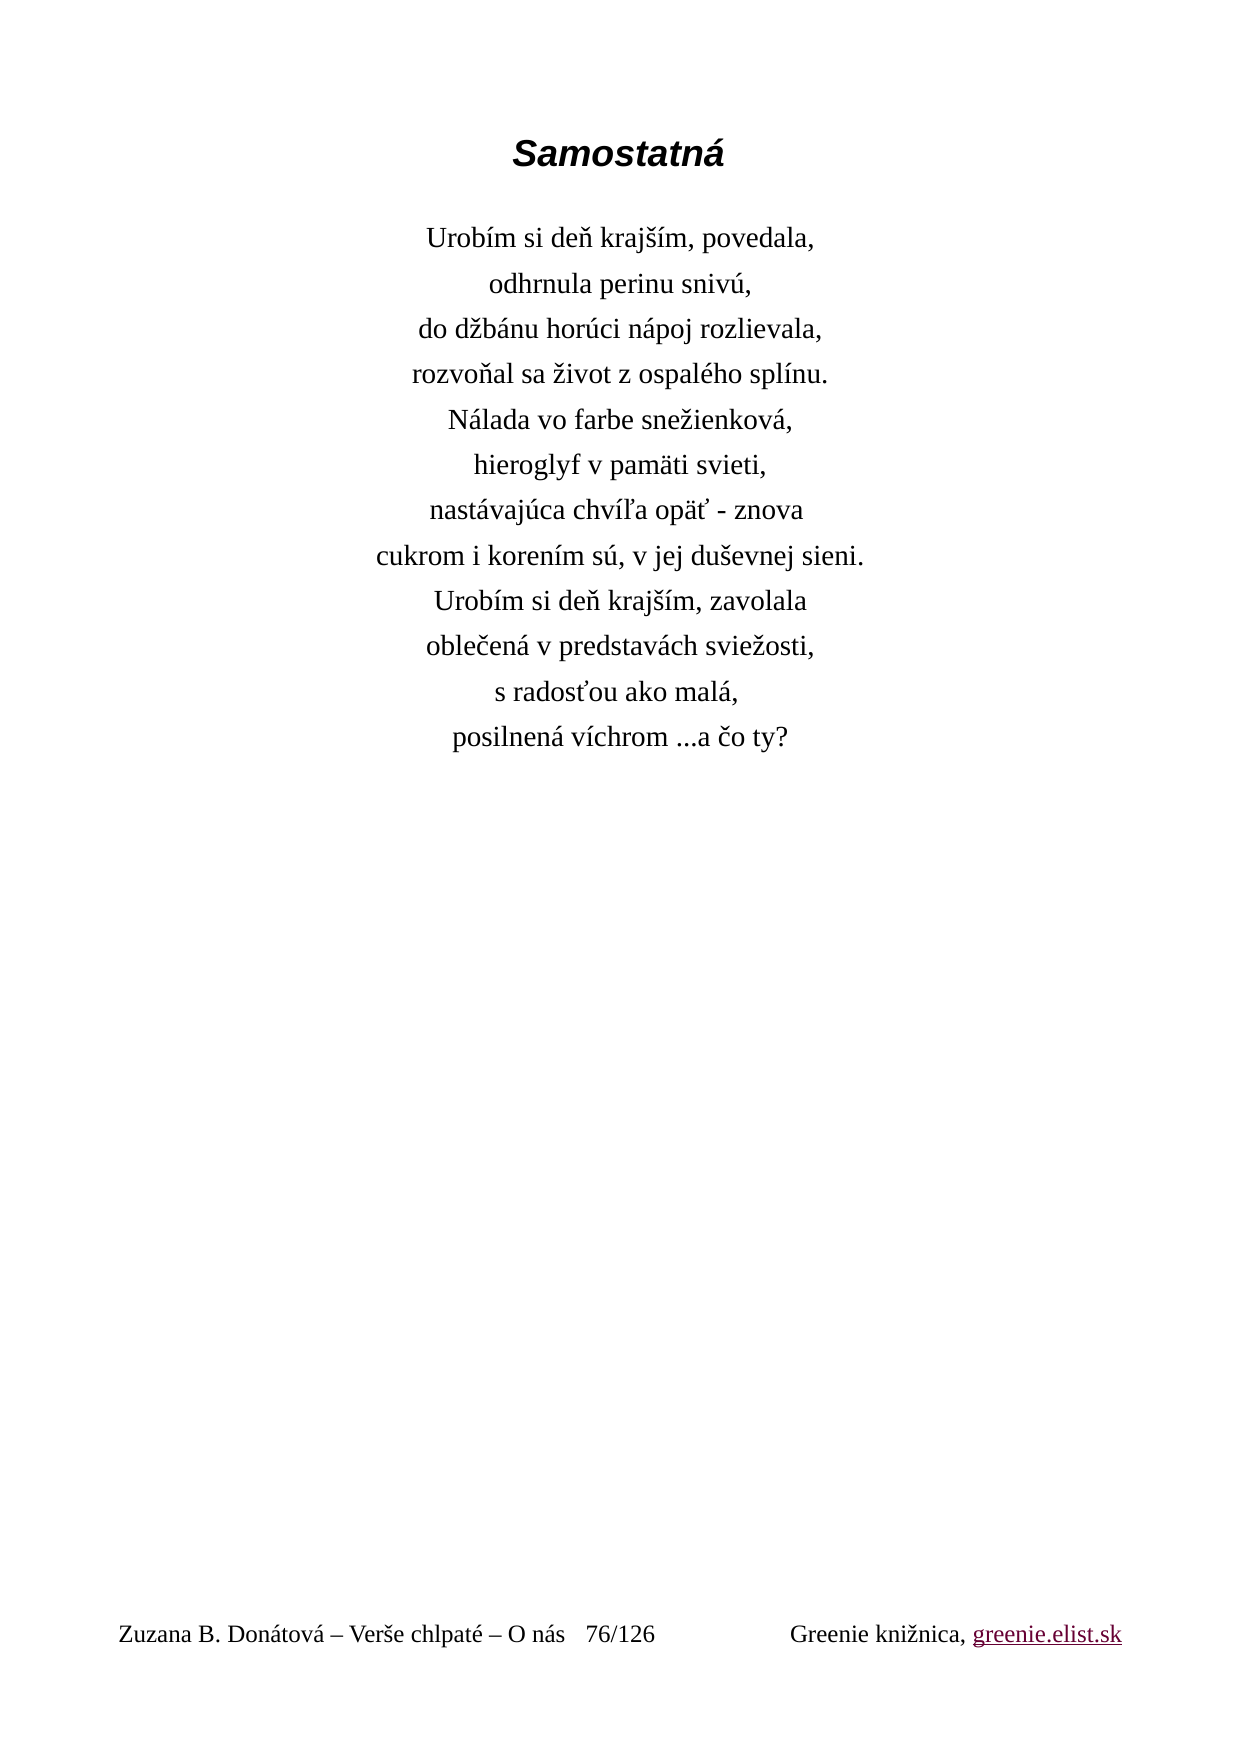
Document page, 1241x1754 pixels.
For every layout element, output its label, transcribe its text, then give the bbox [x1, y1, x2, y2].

text Urobím si deň krajším, povedala, [106, 221, 1134, 254]
text hieroglyf v pamäti svieti, [106, 447, 1134, 481]
text s radosťou ako malá, [106, 674, 1134, 707]
text posilnená víchrom ...a čo ty? [106, 719, 1134, 752]
text do džbánu horúci nápoj rozlievala, [106, 311, 1134, 345]
subtitle Samostatná [106, 131, 1134, 174]
text rozvoňal sa život z ospalého splínu. [106, 356, 1134, 390]
text odhrnula perinu snivú, [106, 266, 1134, 299]
text Urobím si deň krajším, zavolala [106, 583, 1134, 617]
text Nálada vo farbe snežienková, [106, 402, 1134, 435]
text nastávajúca chvíľa opäť - znova [106, 492, 1134, 526]
text cukrom i korením sú, v jej duševnej sieni. [106, 538, 1134, 571]
text oblečená v predstavách sviežosti, [106, 628, 1134, 662]
